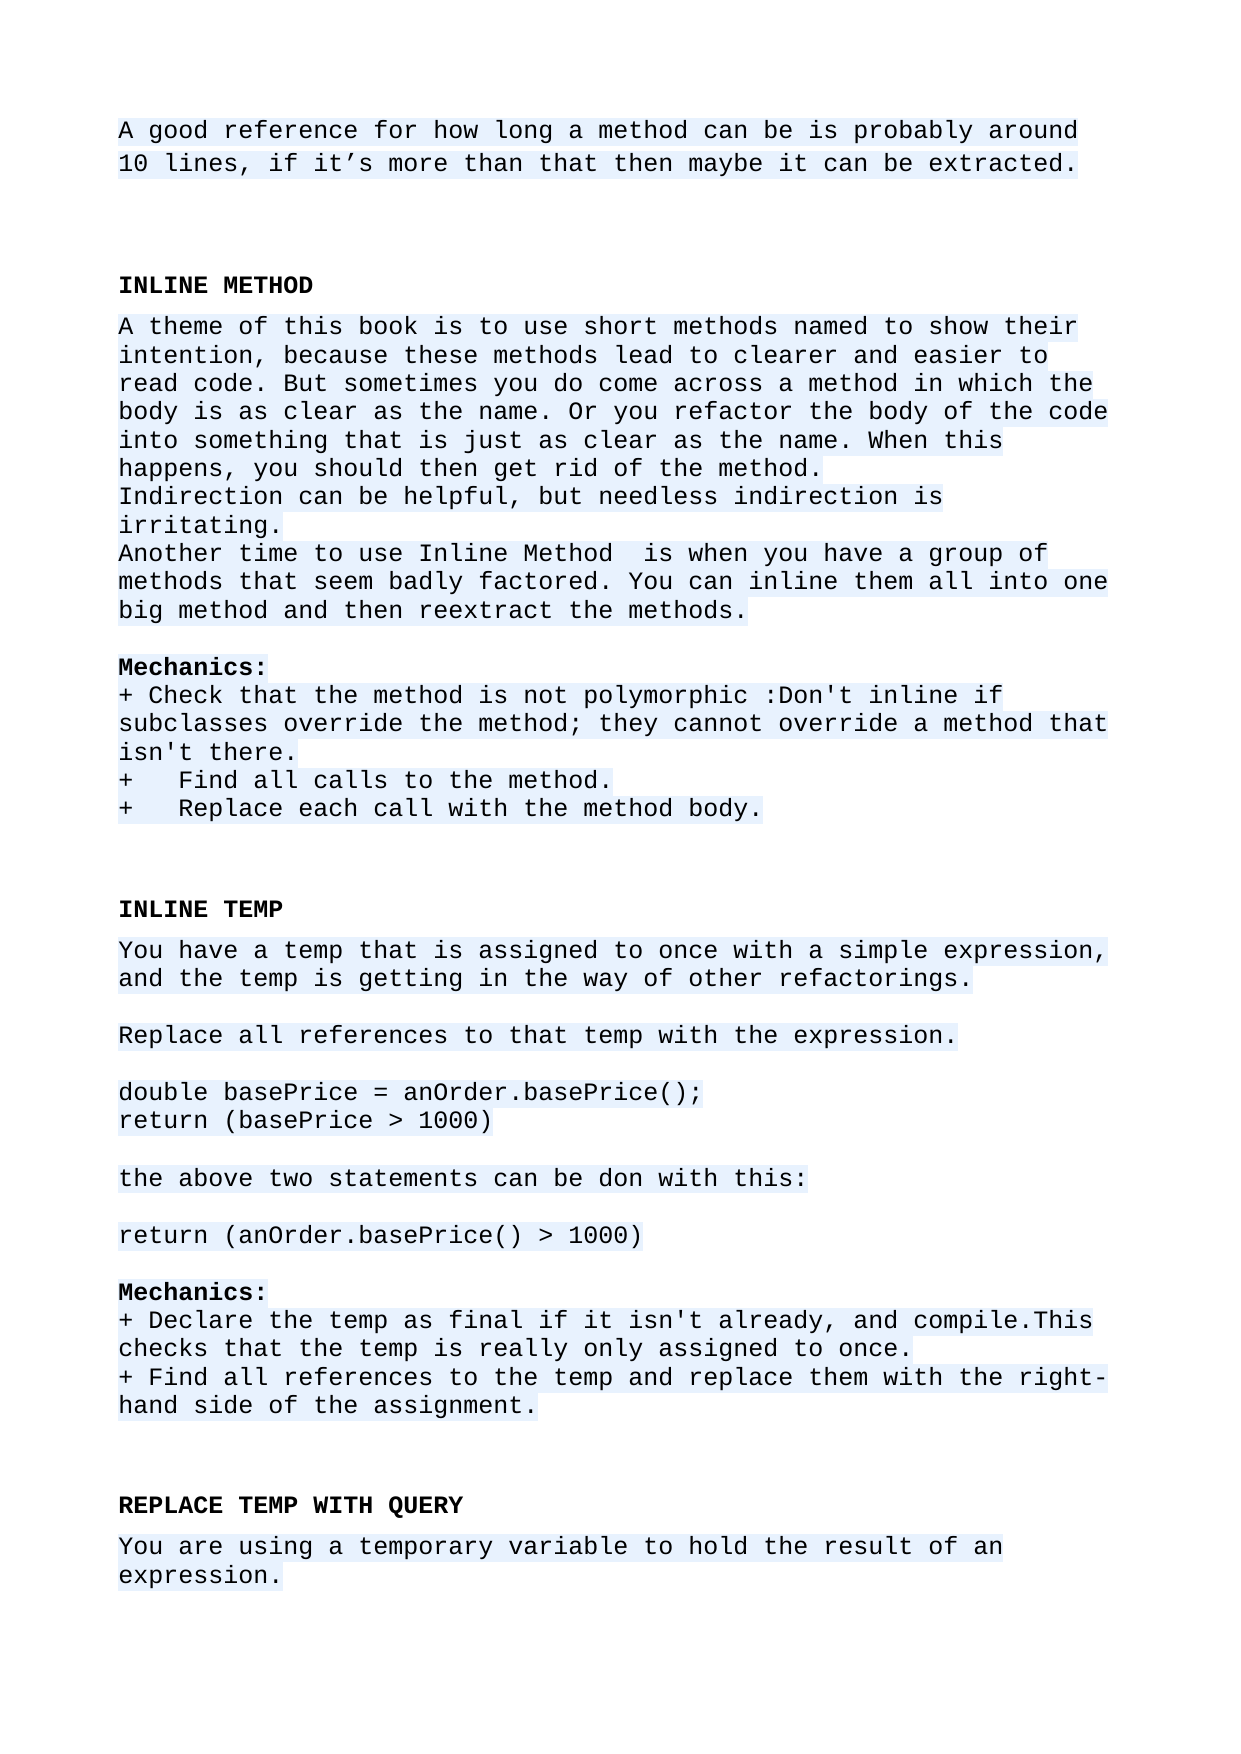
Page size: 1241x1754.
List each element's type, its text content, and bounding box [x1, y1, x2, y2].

text return (basePrice > 1000) [118, 1108, 1122, 1136]
text + Find all references to the temp and replace them with the right-hand side of the assignment. [118, 1364, 1122, 1421]
text + Check that the method is not polymorphic :Don't inline if subclasses override the method; they cannot override a method that isn't there. [118, 683, 1122, 768]
text return (anOrder.basePrice() > 1000) [118, 1222, 1122, 1251]
subtitle REPLACE TEMP WITH QUERY [118, 1493, 1122, 1521]
text Mechanics: [118, 654, 1122, 683]
subtitle INLINE METHOD [118, 273, 1122, 301]
text Replace all references to that temp with the expression. [118, 1023, 1122, 1051]
text You have a temp that is assigned to once with a simple expression, and the temp is getting in the way of other refactorings. [118, 937, 1122, 994]
text + Find all calls to the method. [118, 768, 1122, 796]
text Another time to use Inline Method is when you have a group of methods that seem badly factored. You can inline them all into one big method and then reextract the methods. [118, 541, 1122, 626]
text + Declare the temp as final if it isn't already, and compile.This checks that the temp is really only assigned to once. [118, 1308, 1122, 1364]
text Indirection can be helpful, but needless indirection is irritating. [118, 484, 1122, 541]
text You are using a temporary variable to hold the result of an expression. [118, 1534, 1122, 1591]
text double basePrice = anOrder.basePrice(); [118, 1080, 1122, 1108]
text Mechanics: [118, 1279, 1122, 1308]
text + Replace each call with the method body. [118, 796, 1122, 824]
text A theme of this book is to use short methods named to show their intention, because these methods lead to clearer and easier to read code. But sometimes you do come across a method in which the body is as clear as the name. Or you refactor the body of the code into something that is just as clear as the name. When this happens, you should then get rid of the method. [118, 314, 1122, 484]
subtitle INLINE TEMP [118, 896, 1122, 925]
text A good reference for how long a method can be is probably around 10 lines, if it’s more than that then maybe it can be extracted. [118, 118, 1122, 179]
text the above two statements can be don with this: [118, 1165, 1122, 1193]
